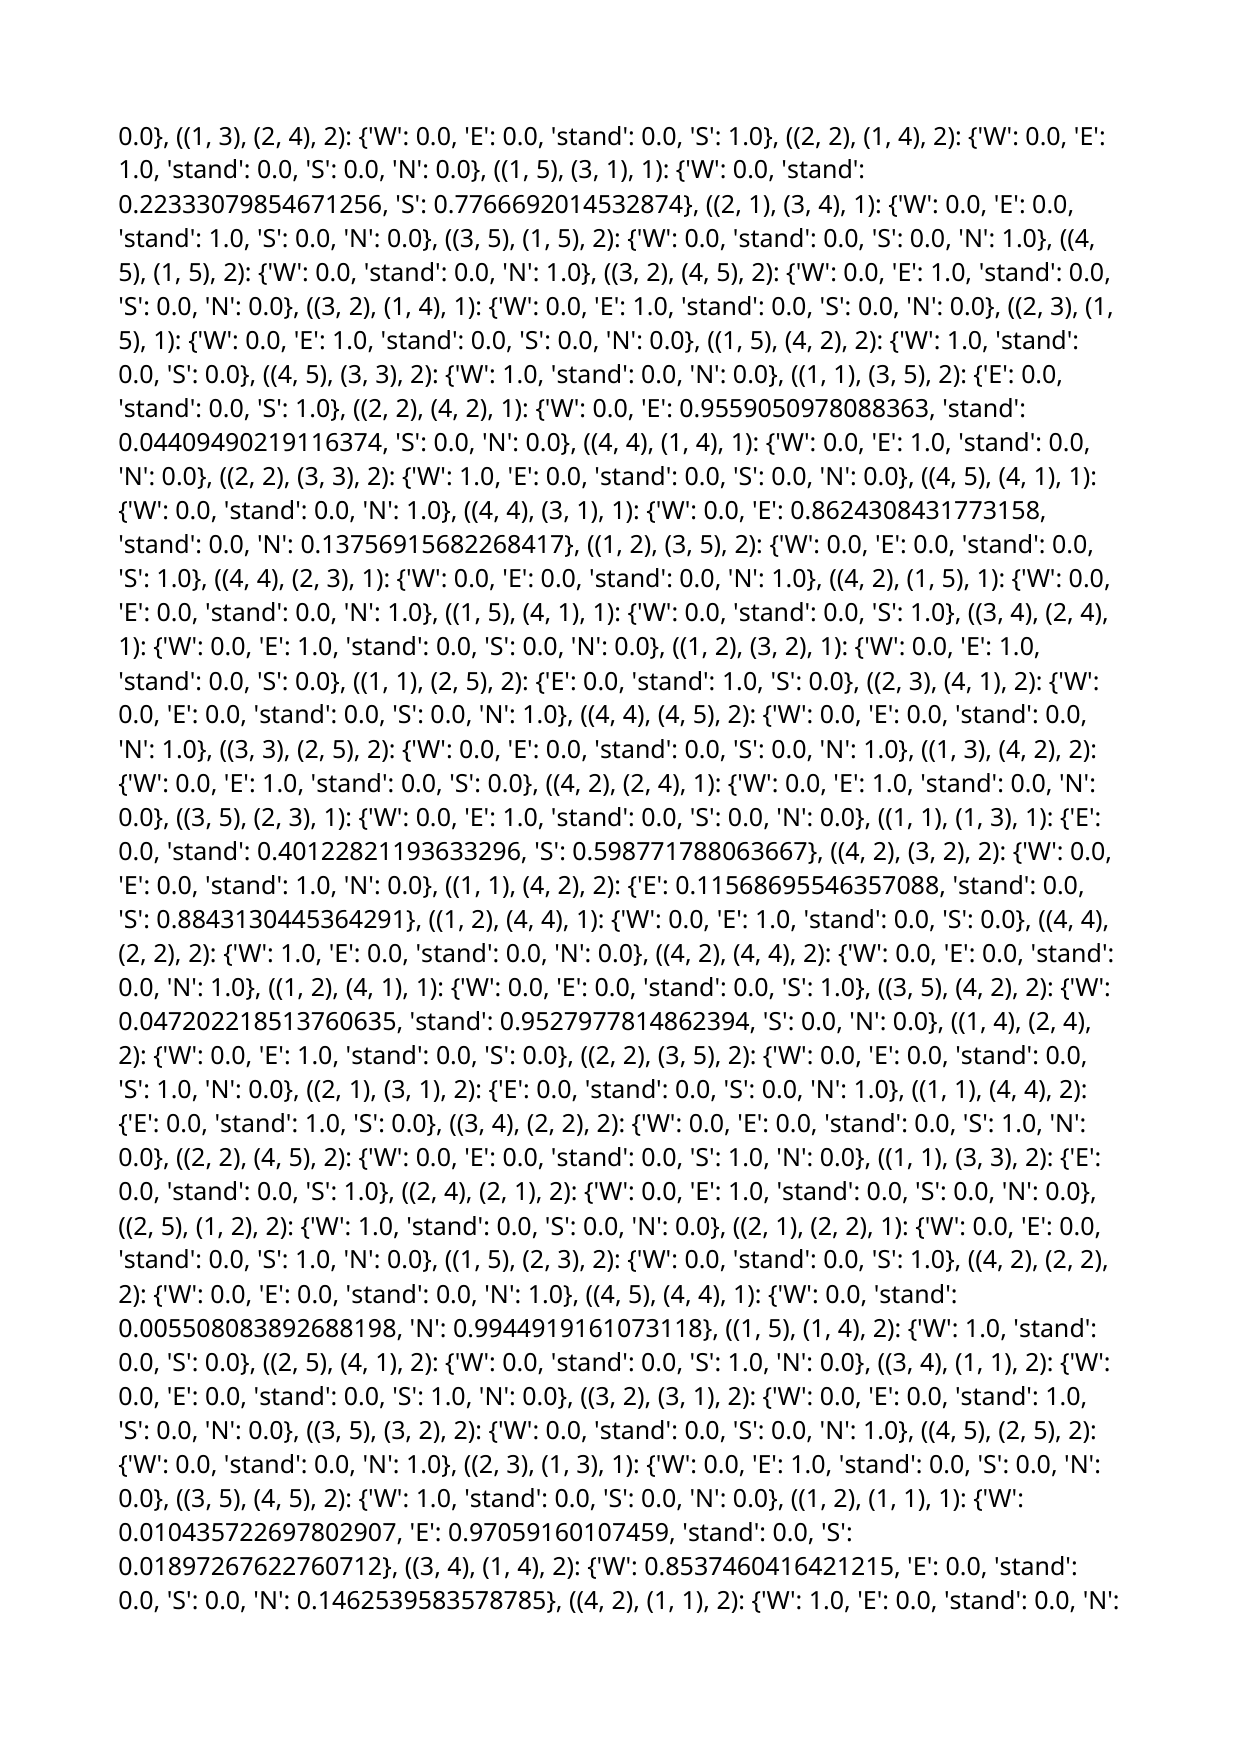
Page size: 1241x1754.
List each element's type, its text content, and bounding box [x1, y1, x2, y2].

text 0.0}, ((1, 3), (2, 4), 2): {'W': 0.0, 'E': 0.0, 'stand': 0.0, 'S': 1.0}, ((2, 2), (1, 4), 2): {'W': 0.0, 'E': 1.0, 'stand': 0.0, 'S': 0.0, 'N': 0.0}, ((1, 5), (3, 1), 1): {'W': 0.0, 'stand': 0.22333079854671256, 'S': 0.7766692014532874}, ((2, 1), (3, 4), 1): {'W': 0.0, 'E': 0.0, 'stand': 1.0, 'S': 0.0, 'N': 0.0}, ((3, 5), (1, 5), 2): {'W': 0.0, 'stand': 0.0, 'S': 0.0, 'N': 1.0}, ((4, 5), (1, 5), 2): {'W': 0.0, 'stand': 0.0, 'N': 1.0}, ((3, 2), (4, 5), 2): {'W': 0.0, 'E': 1.0, 'stand': 0.0, 'S': 0.0, 'N': 0.0}, ((3, 2), (1, 4), 1): {'W': 0.0, 'E': 1.0, 'stand': 0.0, 'S': 0.0, 'N': 0.0}, ((2, 3), (1, 5), 1): {'W': 0.0, 'E': 1.0, 'stand': 0.0, 'S': 0.0, 'N': 0.0}, ((1, 5), (4, 2), 2): {'W': 1.0, 'stand': 0.0, 'S': 0.0}, ((4, 5), (3, 3), 2): {'W': 1.0, 'stand': 0.0, 'N': 0.0}, ((1, 1), (3, 5), 2): {'E': 0.0, 'stand': 0.0, 'S': 1.0}, ((2, 2), (4, 2), 1): {'W': 0.0, 'E': 0.9559050978088363, 'stand': 0.04409490219116374, 'S': 0.0, 'N': 0.0}, ((4, 4), (1, 4), 1): {'W': 0.0, 'E': 1.0, 'stand': 0.0, 'N': 0.0}, ((2, 2), (3, 3), 2): {'W': 1.0, 'E': 0.0, 'stand': 0.0, 'S': 0.0, 'N': 0.0}, ((4, 5), (4, 1), 1): {'W': 0.0, 'stand': 0.0, 'N': 1.0}, ((4, 4), (3, 1), 1): {'W': 0.0, 'E': 0.8624308431773158, 'stand': 0.0, 'N': 0.13756915682268417}, ((1, 2), (3, 5), 2): {'W': 0.0, 'E': 0.0, 'stand': 0.0, 'S': 1.0}, ((4, 4), (2, 3), 1): {'W': 0.0, 'E': 0.0, 'stand': 0.0, 'N': 1.0}, ((4, 2), (1, 5), 1): {'W': 0.0, 'E': 0.0, 'stand': 0.0, 'N': 1.0}, ((1, 5), (4, 1), 1): {'W': 0.0, 'stand': 0.0, 'S': 1.0}, ((3, 4), (2, 4), 1): {'W': 0.0, 'E': 1.0, 'stand': 0.0, 'S': 0.0, 'N': 0.0}, ((1, 2), (3, 2), 1): {'W': 0.0, 'E': 1.0, 'stand': 0.0, 'S': 0.0}, ((1, 1), (2, 5), 2): {'E': 0.0, 'stand': 1.0, 'S': 0.0}, ((2, 3), (4, 1), 2): {'W': 0.0, 'E': 0.0, 'stand': 0.0, 'S': 0.0, 'N': 1.0}, ((4, 4), (4, 5), 2): {'W': 0.0, 'E': 0.0, 'stand': 0.0, 'N': 1.0}, ((3, 3), (2, 5), 2): {'W': 0.0, 'E': 0.0, 'stand': 0.0, 'S': 0.0, 'N': 1.0}, ((1, 3), (4, 2), 2): {'W': 0.0, 'E': 1.0, 'stand': 0.0, 'S': 0.0}, ((4, 2), (2, 4), 1): {'W': 0.0, 'E': 1.0, 'stand': 0.0, 'N': 0.0}, ((3, 5), (2, 3), 1): {'W': 0.0, 'E': 1.0, 'stand': 0.0, 'S': 0.0, 'N': 0.0}, ((1, 1), (1, 3), 1): {'E': 0.0, 'stand': 0.40122821193633296, 'S': 0.598771788063667}, ((4, 2), (3, 2), 2): {'W': 0.0, 'E': 0.0, 'stand': 1.0, 'N': 0.0}, ((1, 1), (4, 2), 2): {'E': 0.11568695546357088, 'stand': 0.0, 'S': 0.8843130445364291}, ((1, 2), (4, 4), 1): {'W': 0.0, 'E': 1.0, 'stand': 0.0, 'S': 0.0}, ((4, 4), (2, 2), 2): {'W': 1.0, 'E': 0.0, 'stand': 0.0, 'N': 0.0}, ((4, 2), (4, 4), 2): {'W': 0.0, 'E': 0.0, 'stand': 0.0, 'N': 1.0}, ((1, 2), (4, 1), 1): {'W': 0.0, 'E': 0.0, 'stand': 0.0, 'S': 1.0}, ((3, 5), (4, 2), 2): {'W': 0.047202218513760635, 'stand': 0.9527977814862394, 'S': 0.0, 'N': 0.0}, ((1, 4), (2, 4), 2): {'W': 0.0, 'E': 1.0, 'stand': 0.0, 'S': 0.0}, ((2, 2), (3, 5), 2): {'W': 0.0, 'E': 0.0, 'stand': 0.0, 'S': 1.0, 'N': 0.0}, ((2, 1), (3, 1), 2): {'E': 0.0, 'stand': 0.0, 'S': 0.0, 'N': 1.0}, ((1, 1), (4, 4), 2): {'E': 0.0, 'stand': 1.0, 'S': 0.0}, ((3, 4), (2, 2), 2): {'W': 0.0, 'E': 0.0, 'stand': 0.0, 'S': 1.0, 'N': 0.0}, ((2, 2), (4, 5), 2): {'W': 0.0, 'E': 0.0, 'stand': 0.0, 'S': 1.0, 'N': 0.0}, ((1, 1), (3, 3), 2): {'E': 0.0, 'stand': 0.0, 'S': 1.0}, ((2, 4), (2, 1), 2): {'W': 0.0, 'E': 1.0, 'stand': 0.0, 'S': 0.0, 'N': 0.0}, ((2, 5), (1, 2), 2): {'W': 1.0, 'stand': 0.0, 'S': 0.0, 'N': 0.0}, ((2, 1), (2, 2), 1): {'W': 0.0, 'E': 0.0, 'stand': 0.0, 'S': 1.0, 'N': 0.0}, ((1, 5), (2, 3), 2): {'W': 0.0, 'stand': 0.0, 'S': 1.0}, ((4, 2), (2, 2), 2): {'W': 0.0, 'E': 0.0, 'stand': 0.0, 'N': 1.0}, ((4, 5), (4, 4), 1): {'W': 0.0, 'stand': 0.005508083892688198, 'N': 0.9944919161073118}, ((1, 5), (1, 4), 2): {'W': 1.0, 'stand': 0.0, 'S': 0.0}, ((2, 5), (4, 1), 2): {'W': 0.0, 'stand': 0.0, 'S': 1.0, 'N': 0.0}, ((3, 4), (1, 1), 2): {'W': 0.0, 'E': 0.0, 'stand': 0.0, 'S': 1.0, 'N': 0.0}, ((3, 2), (3, 1), 2): {'W': 0.0, 'E': 0.0, 'stand': 1.0, 'S': 0.0, 'N': 0.0}, ((3, 5), (3, 2), 2): {'W': 0.0, 'stand': 0.0, 'S': 0.0, 'N': 1.0}, ((4, 5), (2, 5), 2): {'W': 0.0, 'stand': 0.0, 'N': 1.0}, ((2, 3), (1, 3), 1): {'W': 0.0, 'E': 1.0, 'stand': 0.0, 'S': 0.0, 'N': 0.0}, ((3, 5), (4, 5), 2): {'W': 1.0, 'stand': 0.0, 'S': 0.0, 'N': 0.0}, ((1, 2), (1, 1), 1): {'W': 0.010435722697802907, 'E': 0.97059160107459, 'stand': 0.0, 'S': 0.01897267622760712}, ((3, 4), (1, 4), 2): {'W': 0.8537460416421215, 'E': 0.0, 'stand': 0.0, 'S': 0.0, 'N': 0.1462539583578785}, ((4, 2), (1, 1), 2): {'W': 1.0, 'E': 0.0, 'stand': 0.0, 'N': [118, 118, 1122, 1617]
